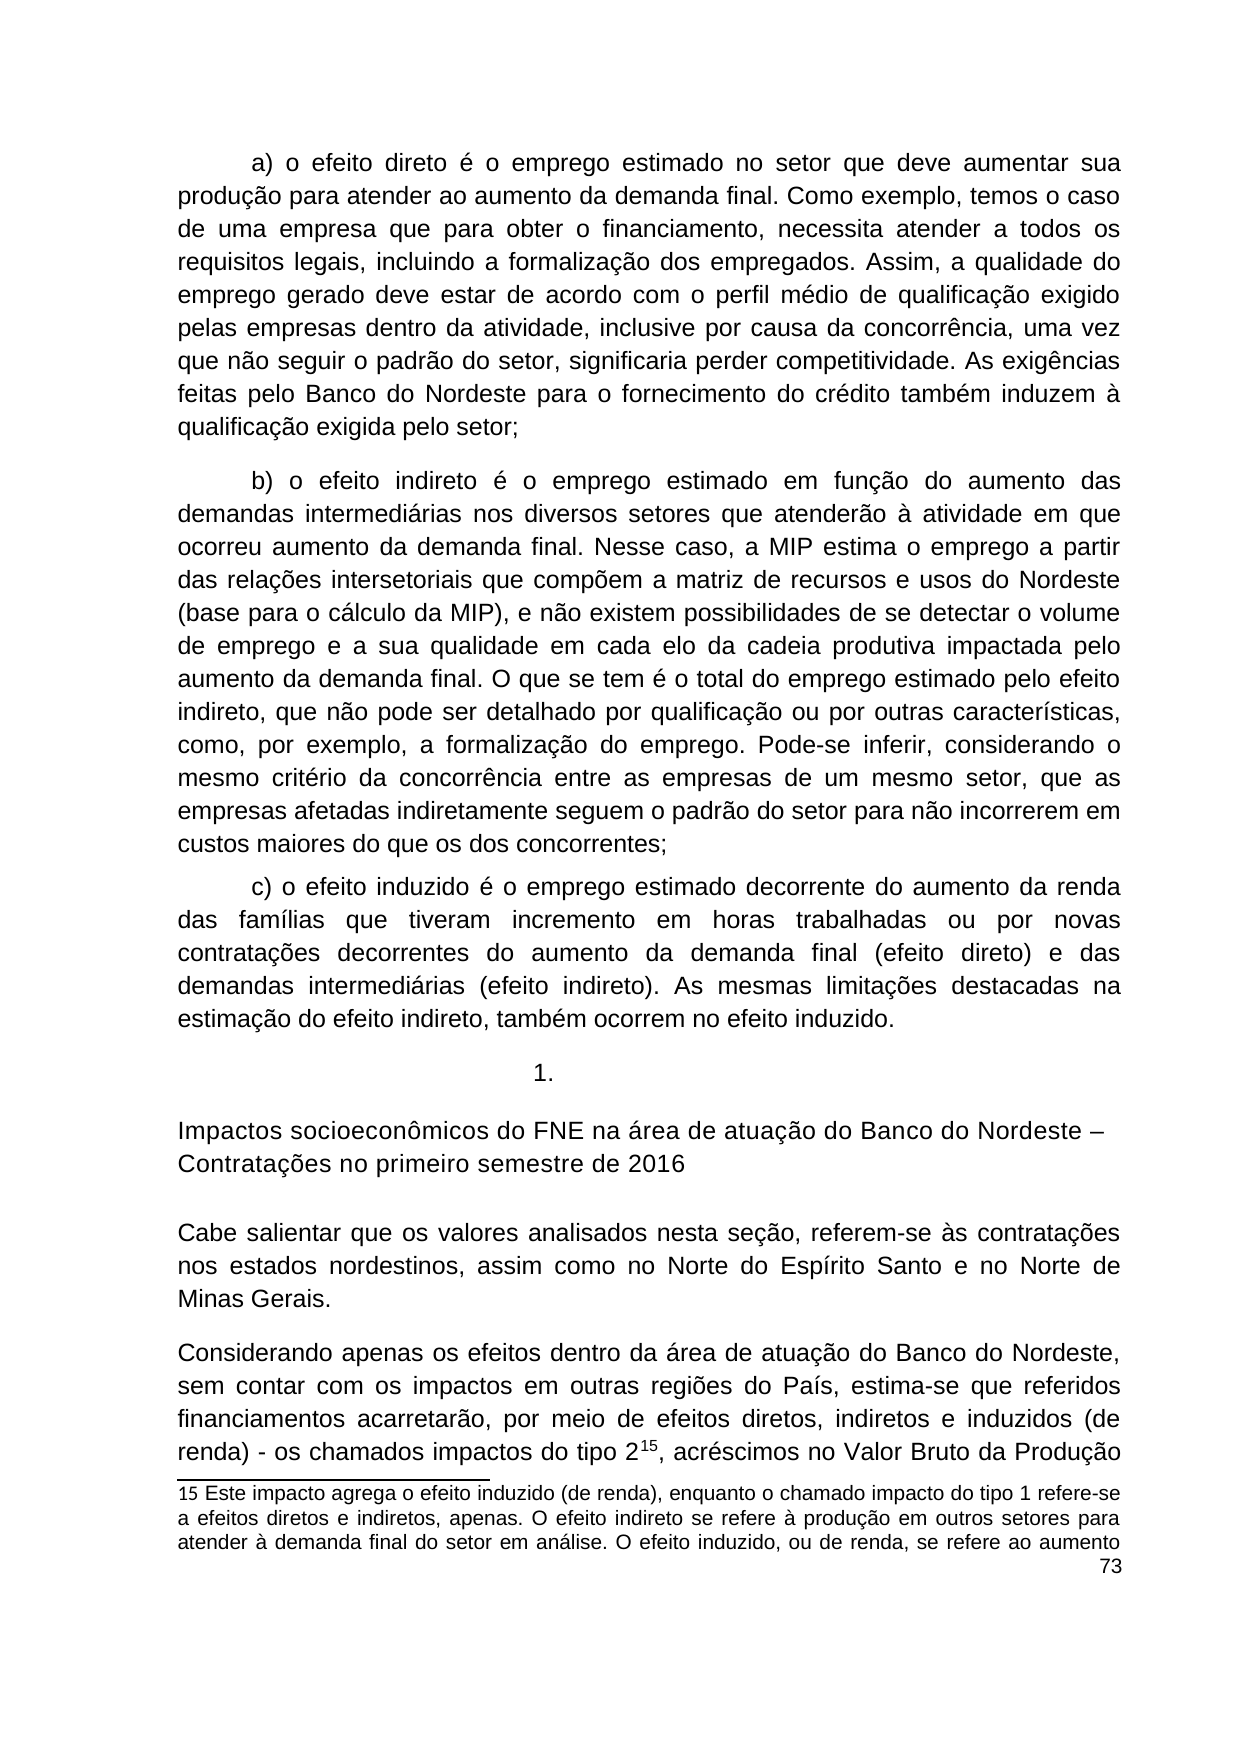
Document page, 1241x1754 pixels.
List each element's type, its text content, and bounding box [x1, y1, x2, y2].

text Considerando apenas os efeitos dentro da área de atuação do Banco do Nordeste, sem contar com os impactos em outras regiões do País, estima-se que referidos financiamentos acarretarão, por meio de efeitos diretos, indiretos e induzidos (de renda) - os chamados impactos do tipo 2, acréscimos no Valor Bruto da Produção [177, 1338, 1122, 1465]
subtitle Impactos socioeconômicos do FNE na área de atuação do Banco do Nordeste – Contratações no primeiro semestre de 2016 [177, 1116, 1122, 1178]
text c) o efeito induzido é o emprego estimado decorrente do aumento da renda das famílias que tiveram incremento em horas trabalhadas ou por novas contratações decorrentes do aumento da demanda final (efeito direto) e das demandas intermediárias (efeito indireto). As mesmas limitações destacadas na estimação do efeito indireto, também ocorrem no efeito induzido. [177, 872, 1122, 1033]
text Este impacto agrega o efeito induzido (de renda), enquanto o chamado impacto do tipo 1 refere-se a efeitos diretos e indiretos, apenas. O efeito indireto se refere à produção em outros setores para atender à demanda final do setor em análise. O efeito induzido, ou de renda, se refere ao aumento [177, 1480, 1122, 1554]
text b) o efeito indireto é o emprego estimado em função do aumento das demandas intermediárias nos diversos setores que atenderão à atividade em que ocorreu aumento da demanda final. Nesse caso, a MIP estima o emprego a partir das relações intersetoriais que compõem a matriz de recursos e usos do Nordeste (base para o cálculo da MIP), e não existem possibilidades de se detectar o volume de emprego e a sua qualidade em cada elo da cadeia produtiva impactada pelo aumento da demanda final. O que se tem é o total do emprego estimado pelo efeito indireto, que não pode ser detalhado por qualificação ou por outras características, como, por exemplo, a formalização do emprego. Pode-se inferir, considerando o mesmo critério da concorrência entre as empresas de um mesmo setor, que as empresas afetadas indiretamente seguem o padrão do setor para não incorrerem em custos maiores do que os dos concorrentes; [177, 466, 1122, 858]
text a) o efeito direto é o emprego estimado no setor que deve aumentar sua produção para atender ao aumento da demanda final. Como exemplo, temos o caso de uma empresa que para obter o financiamento, necessita atender a todos os requisitos legais, incluindo a formalização dos empregados. Assim, a qualidade do emprego gerado deve estar de acordo com o perfil médio de qualificação exigido pelas empresas dentro da atividade, inclusive por causa da concorrência, uma vez que não seguir o padrão do setor, significaria perder competitividade. As exigências feitas pelo Banco do Nordeste para o fornecimento do crédito também induzem à qualificação exigida pelo setor; [177, 148, 1122, 441]
text Cabe salientar que os valores analisados nesta seção, referem-se às contratações nos estados nordestinos, assim como no Norte do Espírito Santo e no Norte de Minas Gerais. [177, 1218, 1122, 1312]
